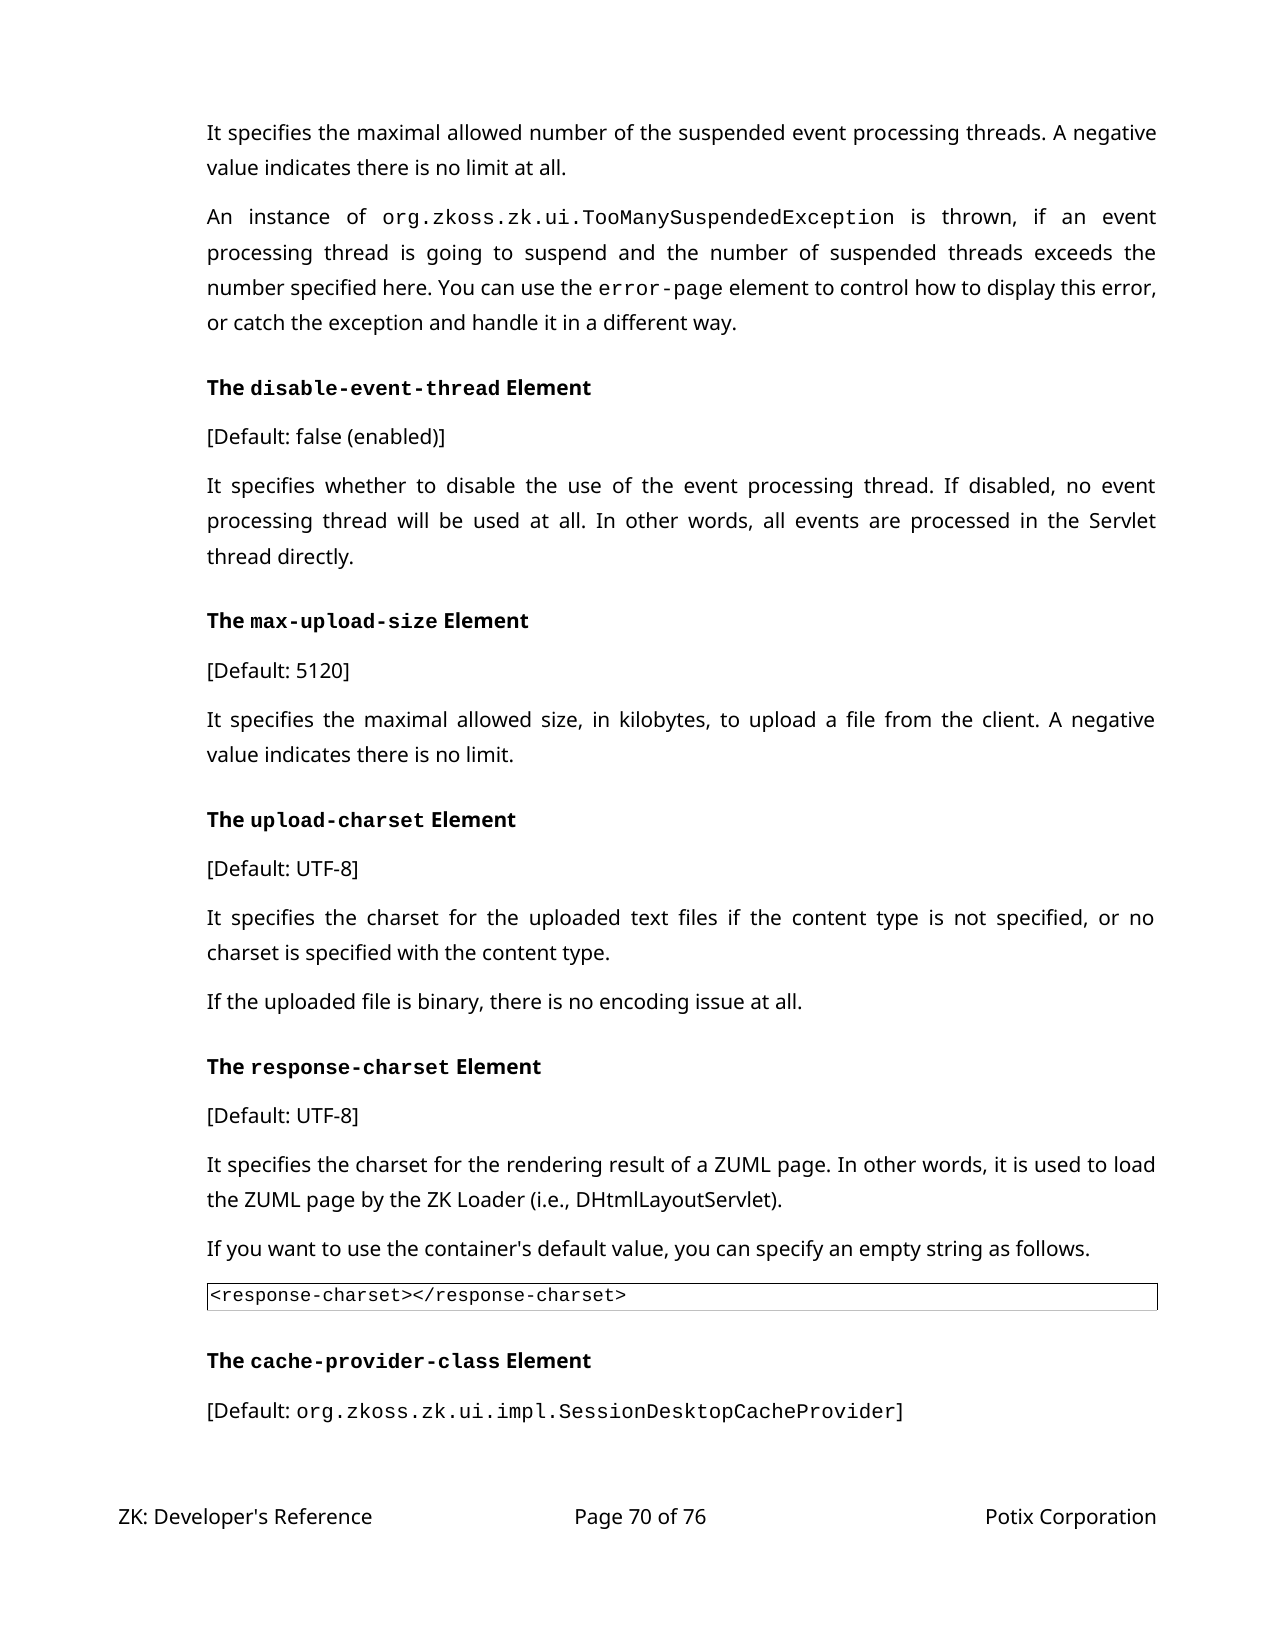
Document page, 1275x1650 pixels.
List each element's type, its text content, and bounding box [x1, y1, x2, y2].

text [Default: UTF-8] [207, 1101, 1157, 1129]
text If you want to use the container's default value, you can specify an empty string as follows. [207, 1234, 1157, 1262]
subtitle The response-charset Element [207, 1052, 1157, 1080]
text [Default: org.zkoss.zk.ui.impl.SessionDesktopCacheProvider] [207, 1396, 1157, 1424]
text It specifies the maximal allowed number of the suspended event processing threads. A negative value indicates there is no limit at all. [207, 118, 1157, 182]
text [Default: false (enabled)] [207, 422, 1157, 451]
text It specifies the maximal allowed size, in kilobytes, to upload a file from the client. A negative value indicates there is no limit. [207, 705, 1157, 768]
subtitle The disable-event-thread Element [207, 373, 1157, 402]
text It specifies the charset for the uploaded text files if the content type is not specified, or no charset is specified with the content type. [207, 903, 1157, 966]
text [Default: UTF-8] [207, 854, 1157, 882]
text It specifies whether to disable the use of the event processing thread. If disabled, no event processing thread will be used at all. In other words, all events are processed in the Servlet thread directly. [207, 471, 1157, 570]
subtitle The max-upload-size Element [207, 607, 1157, 635]
text [Default: 5120] [207, 656, 1157, 684]
subtitle The upload-charset Element [207, 805, 1157, 833]
text It specifies the charset for the rendering result of a ZUML page. In other words, it is used to load the ZUML page by the ZK Loader (i.e., DHtmlLayoutServlet). [207, 1150, 1157, 1213]
subtitle The cache-provider-class Element [207, 1347, 1157, 1375]
text <response-charset></response-charset> [208, 1284, 1157, 1310]
text An instance of org.zkoss.zk.ui.TooManySuspendedException is thrown, if an event processing thread is going to suspend and the number of suspended threads exceeds the number specified here. You can use the error-page element to control how to display this error, or catch the exception and handle it in a different way. [207, 202, 1157, 337]
text If the uploaded file is binary, there is no encoding issue at all. [207, 987, 1157, 1015]
